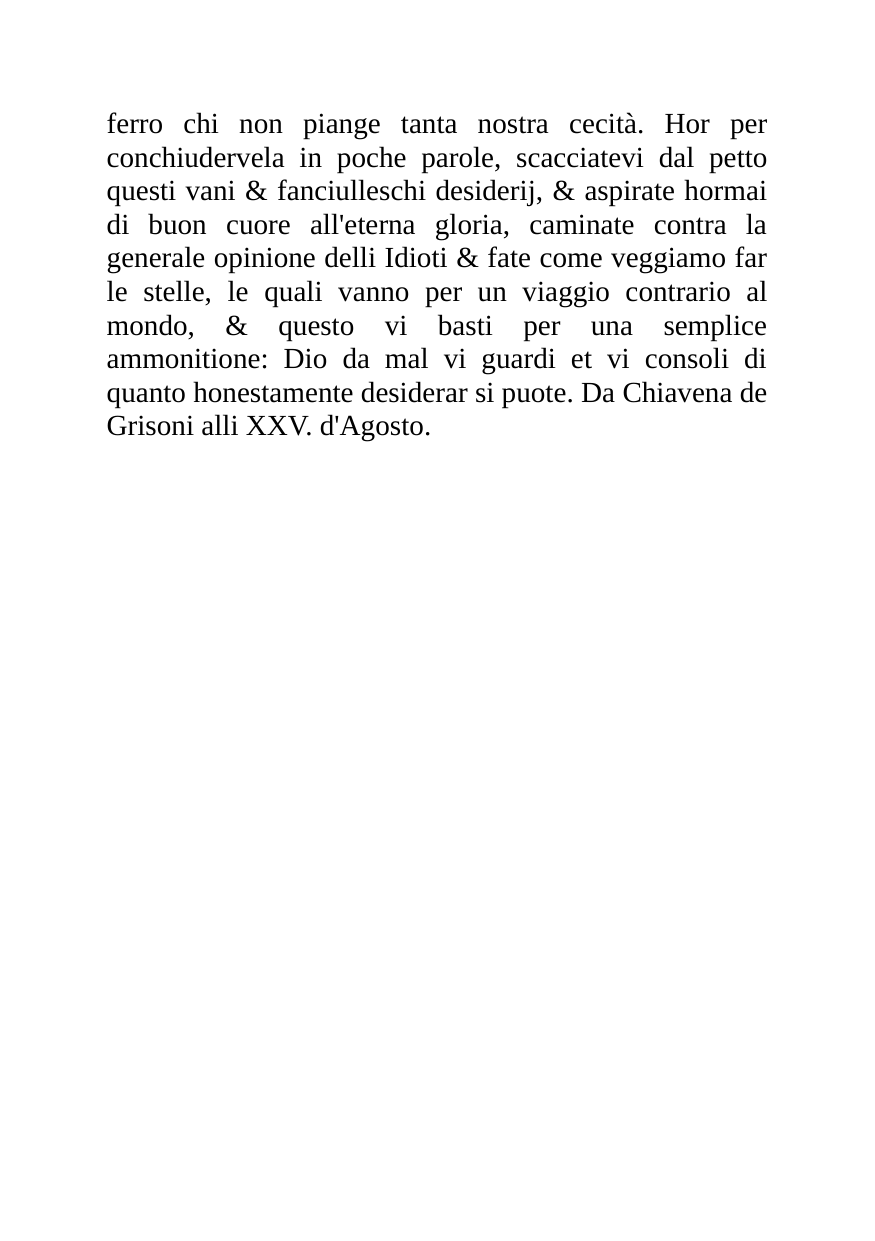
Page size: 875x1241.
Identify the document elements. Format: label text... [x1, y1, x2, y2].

text ferro chi non piange tanta nostra cecità. Hor per conchiudervela in poche parole, scacciatevi dal petto questi vani & fanciulleschi desiderij, & aspirate hormai di buon cuore all'eterna gloria, caminate contra la generale opinione delli Idioti & fate come veggiamo far le stelle, le quali vanno per un viaggio contrario al mondo, & questo vi basti per una semplice ammonitione: Dio da mal vi guardi et vi consoli di quanto honestamente desiderar si puote. Da Chiavena de Grisoni alli XXV. d'Agosto. [106, 106, 768, 442]
